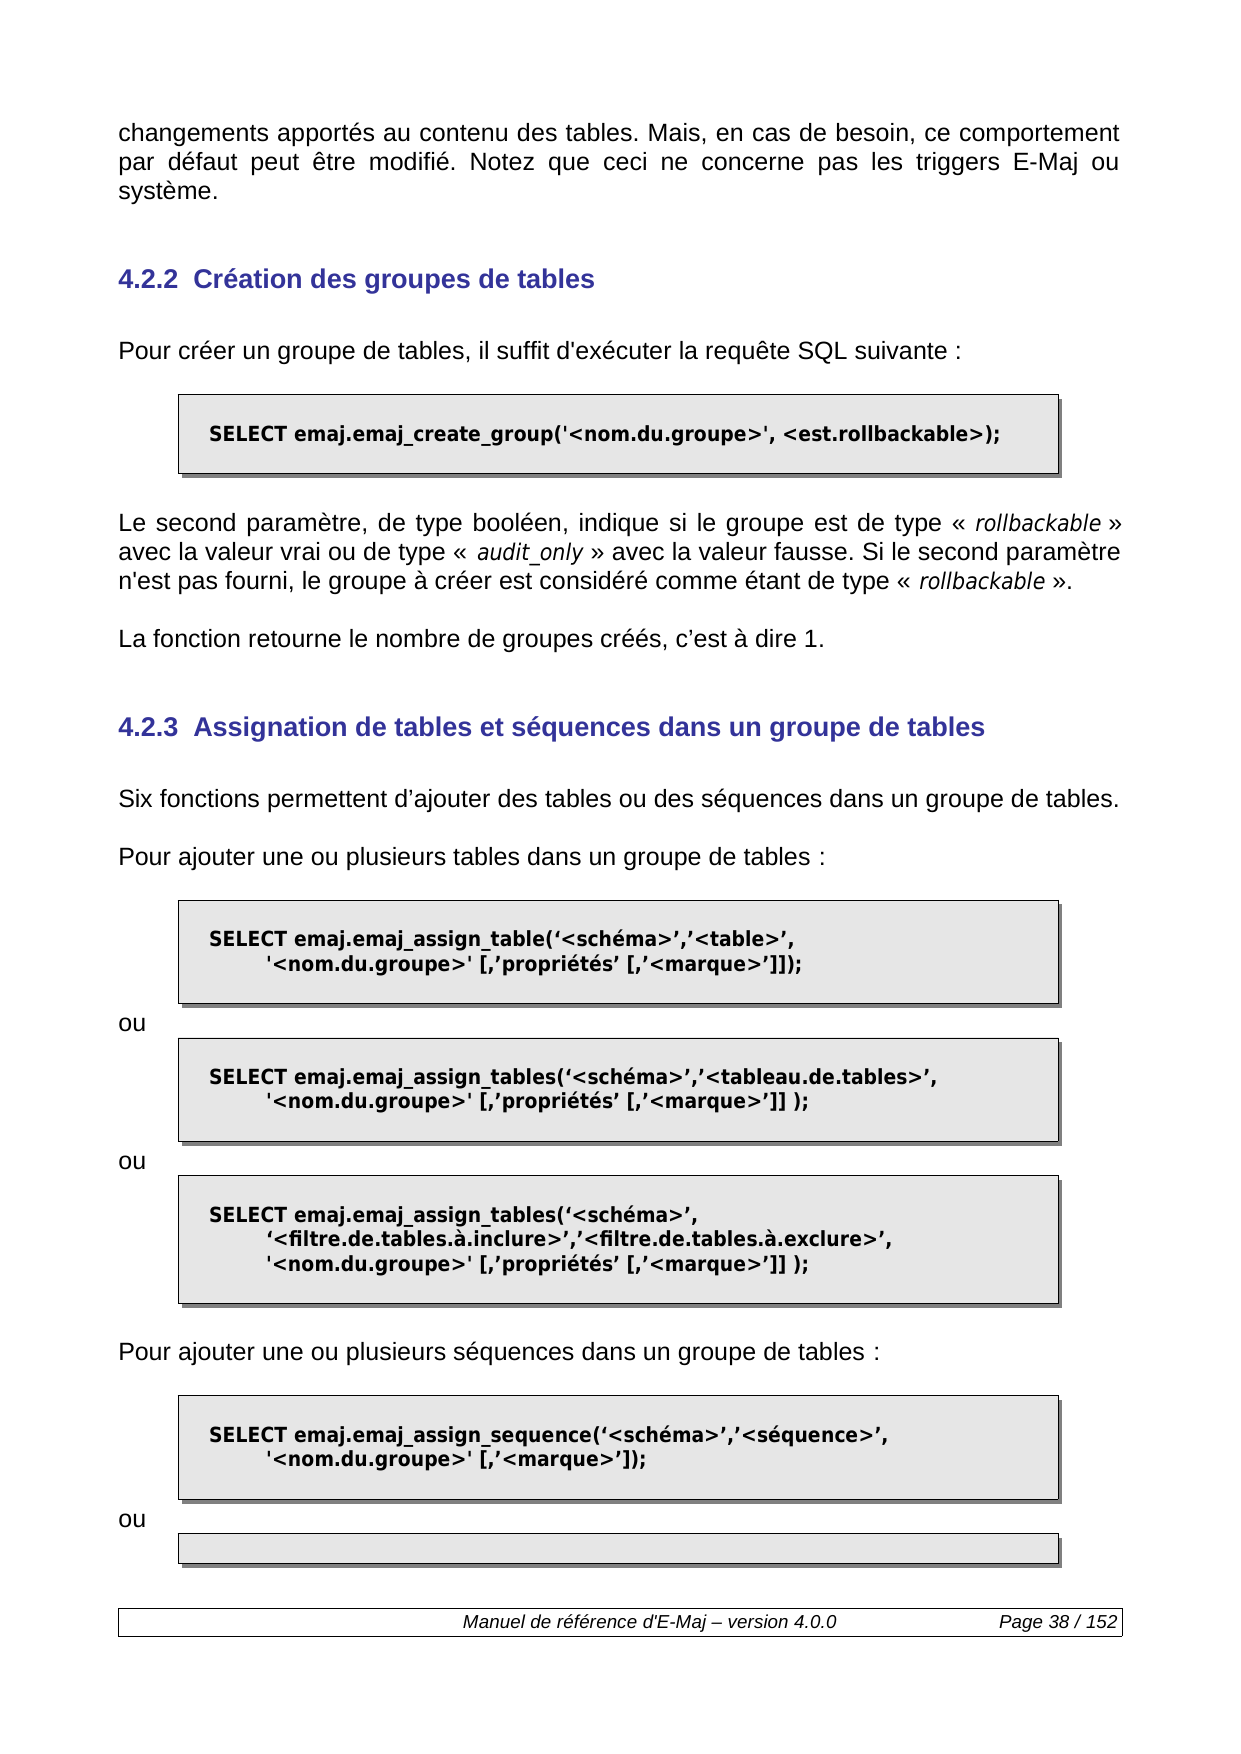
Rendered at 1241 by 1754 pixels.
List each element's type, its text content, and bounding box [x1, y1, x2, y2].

text Le second paramètre, de type booléen, indique si le groupe est de type « rollbackable » avec la valeur vrai ou de type « audit_only » avec la valeur fausse. Si le second paramètre n'est pas fourni, le groupe à créer est considéré comme étant de type « rollbackable ». [118, 507, 1122, 594]
text Pour créer un groupe de tables, il suffit d'exécuter la requête SQL suivante : [118, 336, 1122, 365]
subtitle Création des groupes de tables [118, 263, 1122, 294]
text '<nom.du.groupe>' [,’propriétés’ [,’<marque>’]] ); [179, 1248, 1058, 1273]
text '<nom.du.groupe>' [,’propriétés’ [,’<marque>’]] ); [179, 1086, 1058, 1111]
text SELECT emaj.emaj_assign_tables(‘<schéma>’,’<tableau.de.tables>’, [179, 1062, 1058, 1086]
text ‘<filtre.de.tables.à.inclure>’,’<filtre.de.tables.à.exclure>’, [179, 1224, 1058, 1248]
text SELECT emaj.emaj_create_group('<nom.du.groupe>', <est.rollbackable>); [179, 419, 1058, 443]
text '<nom.du.groupe>' [,’<marque>’]); [179, 1444, 1058, 1469]
subtitle Assignation de tables et séquences dans un groupe de tables [118, 711, 1122, 742]
text SELECT emaj.emaj_assign_tables(‘<schéma>’, [179, 1199, 1058, 1224]
text Six fonctions permettent d’ajouter des tables ou des séquences dans un groupe de tables. [118, 783, 1122, 812]
text La fonction retourne le nombre de groupes créés, c’est à dire 1. [118, 624, 1122, 653]
text SELECT emaj.emaj_assign_sequence(‘<schéma>’,’<séquence>’, [179, 1420, 1058, 1444]
text Pour ajouter une ou plusieurs séquences dans un groupe de tables : [118, 1337, 1122, 1366]
text SELECT emaj.emaj_assign_table(‘<schéma>’,’<table>’, [179, 924, 1058, 949]
text Pour ajouter une ou plusieurs tables dans un groupe de tables : [118, 842, 1122, 871]
text changements apportés au contenu des tables. Mais, en cas de besoin, ce comportement par défaut peut être modifié. Notez que ceci ne concerne pas les triggers E-Maj ou système. [118, 118, 1122, 205]
text ou [118, 1504, 1122, 1533]
text '<nom.du.groupe>' [,’propriétés’ [,’<marque>’]]); [179, 949, 1058, 973]
text ou [118, 1146, 1122, 1175]
text ou [118, 1008, 1122, 1037]
